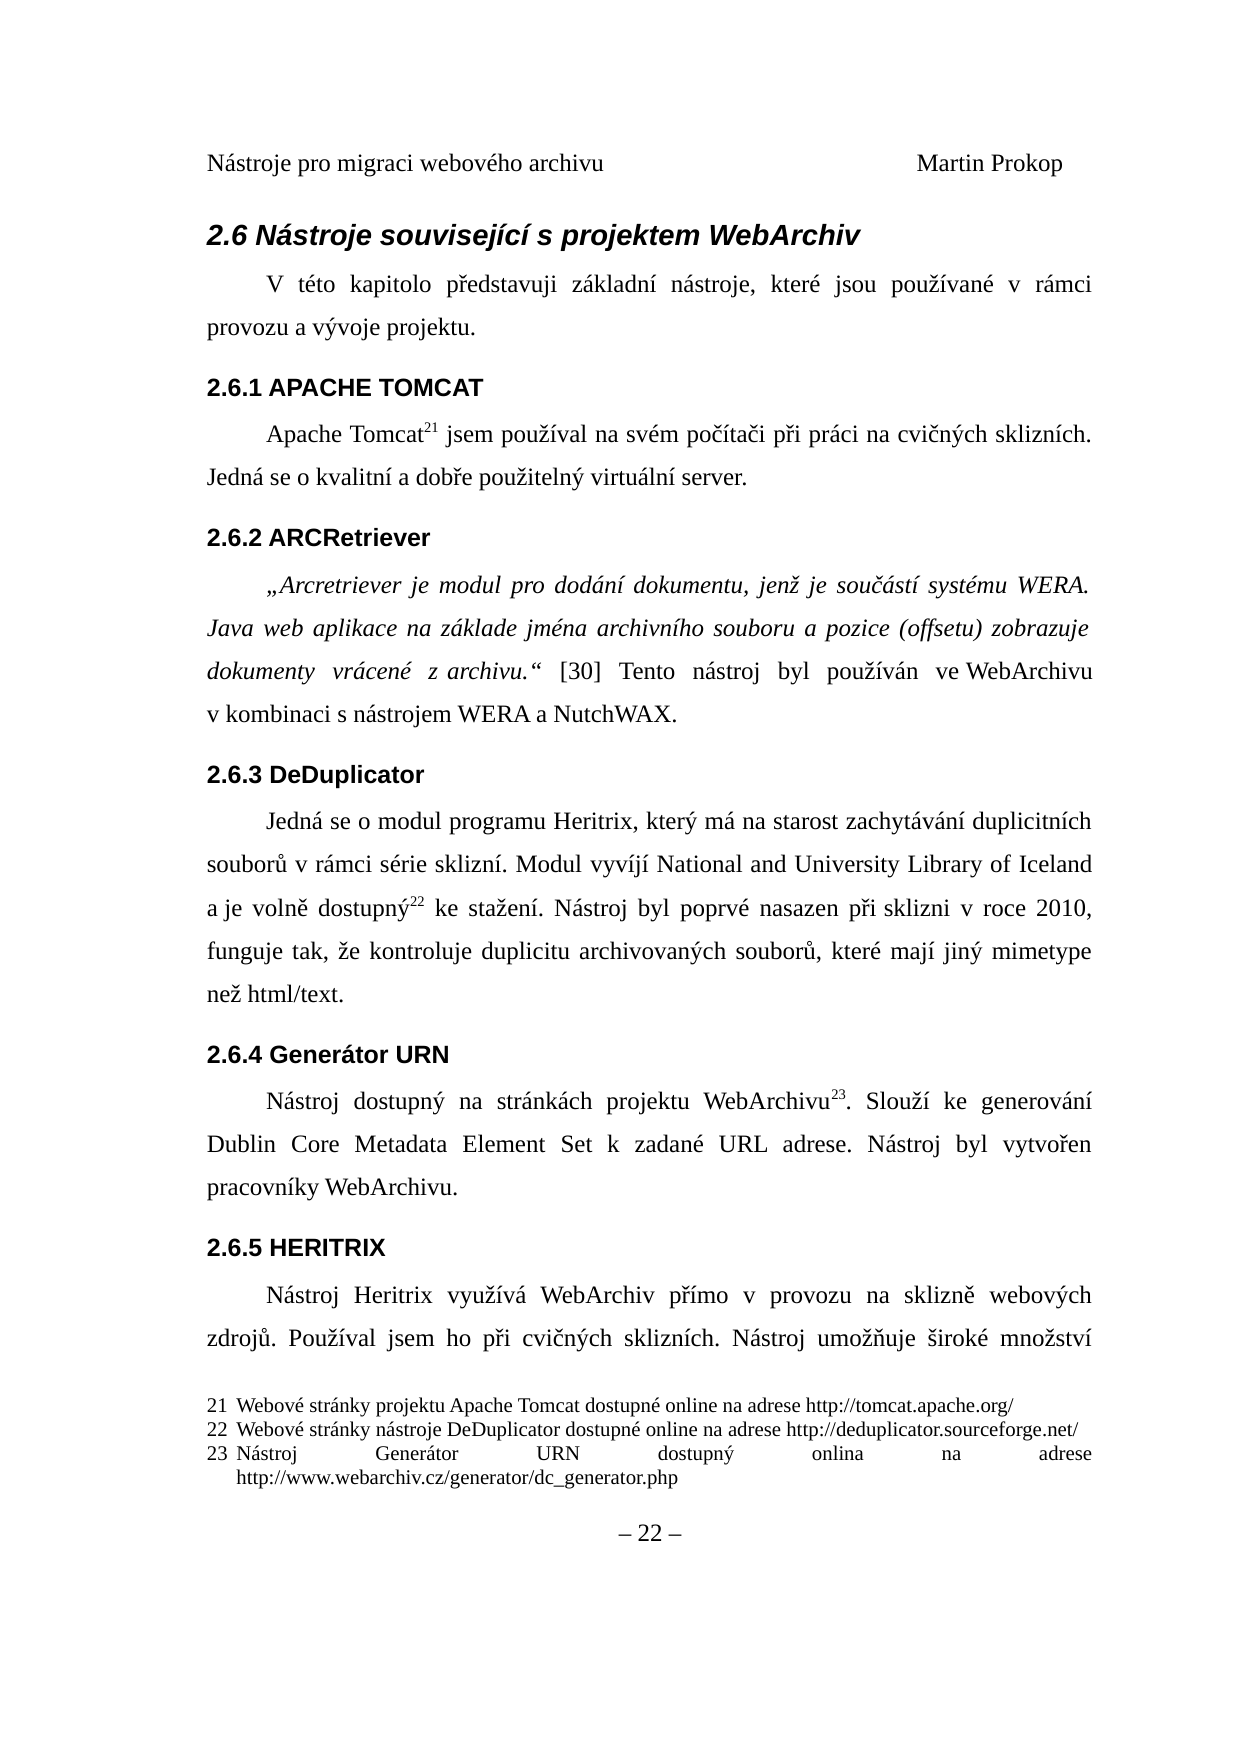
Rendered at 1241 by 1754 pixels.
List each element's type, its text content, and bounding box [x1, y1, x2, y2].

text Apache Tomcat jsem používal na svém počítači při práci na cvičných sklizních. Jedná se o kvalitní a dobře použitelný virtuální server. [207, 419, 1093, 491]
text V této kapitolo představuji základní nástroje, které jsou používané v rámci provozu a vývoje projektu. [207, 269, 1093, 341]
text Jedná se o modul programu Heritrix, který má na starost zachytávání duplicitních souborů v rámci série sklizní. Modul vyvíjí National and University Library of Iceland a je volně dostupný ke stažení. Nástroj byl poprvé nasazen při sklizni v roce 2010, funguje tak, že kontroluje duplicitu archivovaných souborů, které mají jiný mimetype než html/text. [207, 806, 1093, 1008]
text Webové stránky projektu Apache Tomcat dostupné online na adrese http://tomcat.apache.org/ [207, 1393, 1093, 1417]
subtitle 2.6.5 HERITRIX [207, 1233, 1093, 1262]
text Nástroj Generátor URN dostupný onlina na adrese http://www.webarchiv.cz/generator/dc_generator.php [207, 1441, 1093, 1489]
subtitle 2.6.2 ARCRetriever [207, 523, 1093, 552]
subtitle 2.6.3 DeDuplicator [207, 760, 1093, 789]
text Webové stránky nástroje DeDuplicator dostupné online na adrese http://deduplicator.sourceforge.net/ [207, 1417, 1093, 1441]
text „Arcretriever je modul pro dodání dokumentu, jenž je součástí systému WERA. Java web aplikace na základe jména archivního souboru a pozice (offsetu) zobrazuje dokumenty vrácené z archivu.“ [30] Tento nástroj byl používán ve WebArchivu v kombinaci s nástrojem WERA a NutchWAX. [207, 570, 1093, 728]
text Nástroj Heritrix využívá WebArchiv přímo v provozu na sklizně webových zdrojů. Používal jsem ho při cvičných sklizních. Nástroj umožňuje široké množství [207, 1280, 1093, 1352]
text Nástroj dostupný na stránkách projektu WebArchivu. Slouží ke generování Dublin Core Metadata Element Set k zadané URL adrese. Nástroj byl vytvořen pracovníky WebArchivu. [207, 1086, 1093, 1201]
subtitle 2.6 Nástroje související s projektem WebArchiv [207, 218, 1093, 251]
subtitle 2.6.1 APACHE TOMCAT [207, 373, 1093, 402]
subtitle 2.6.4 Generátor URN [207, 1040, 1093, 1068]
